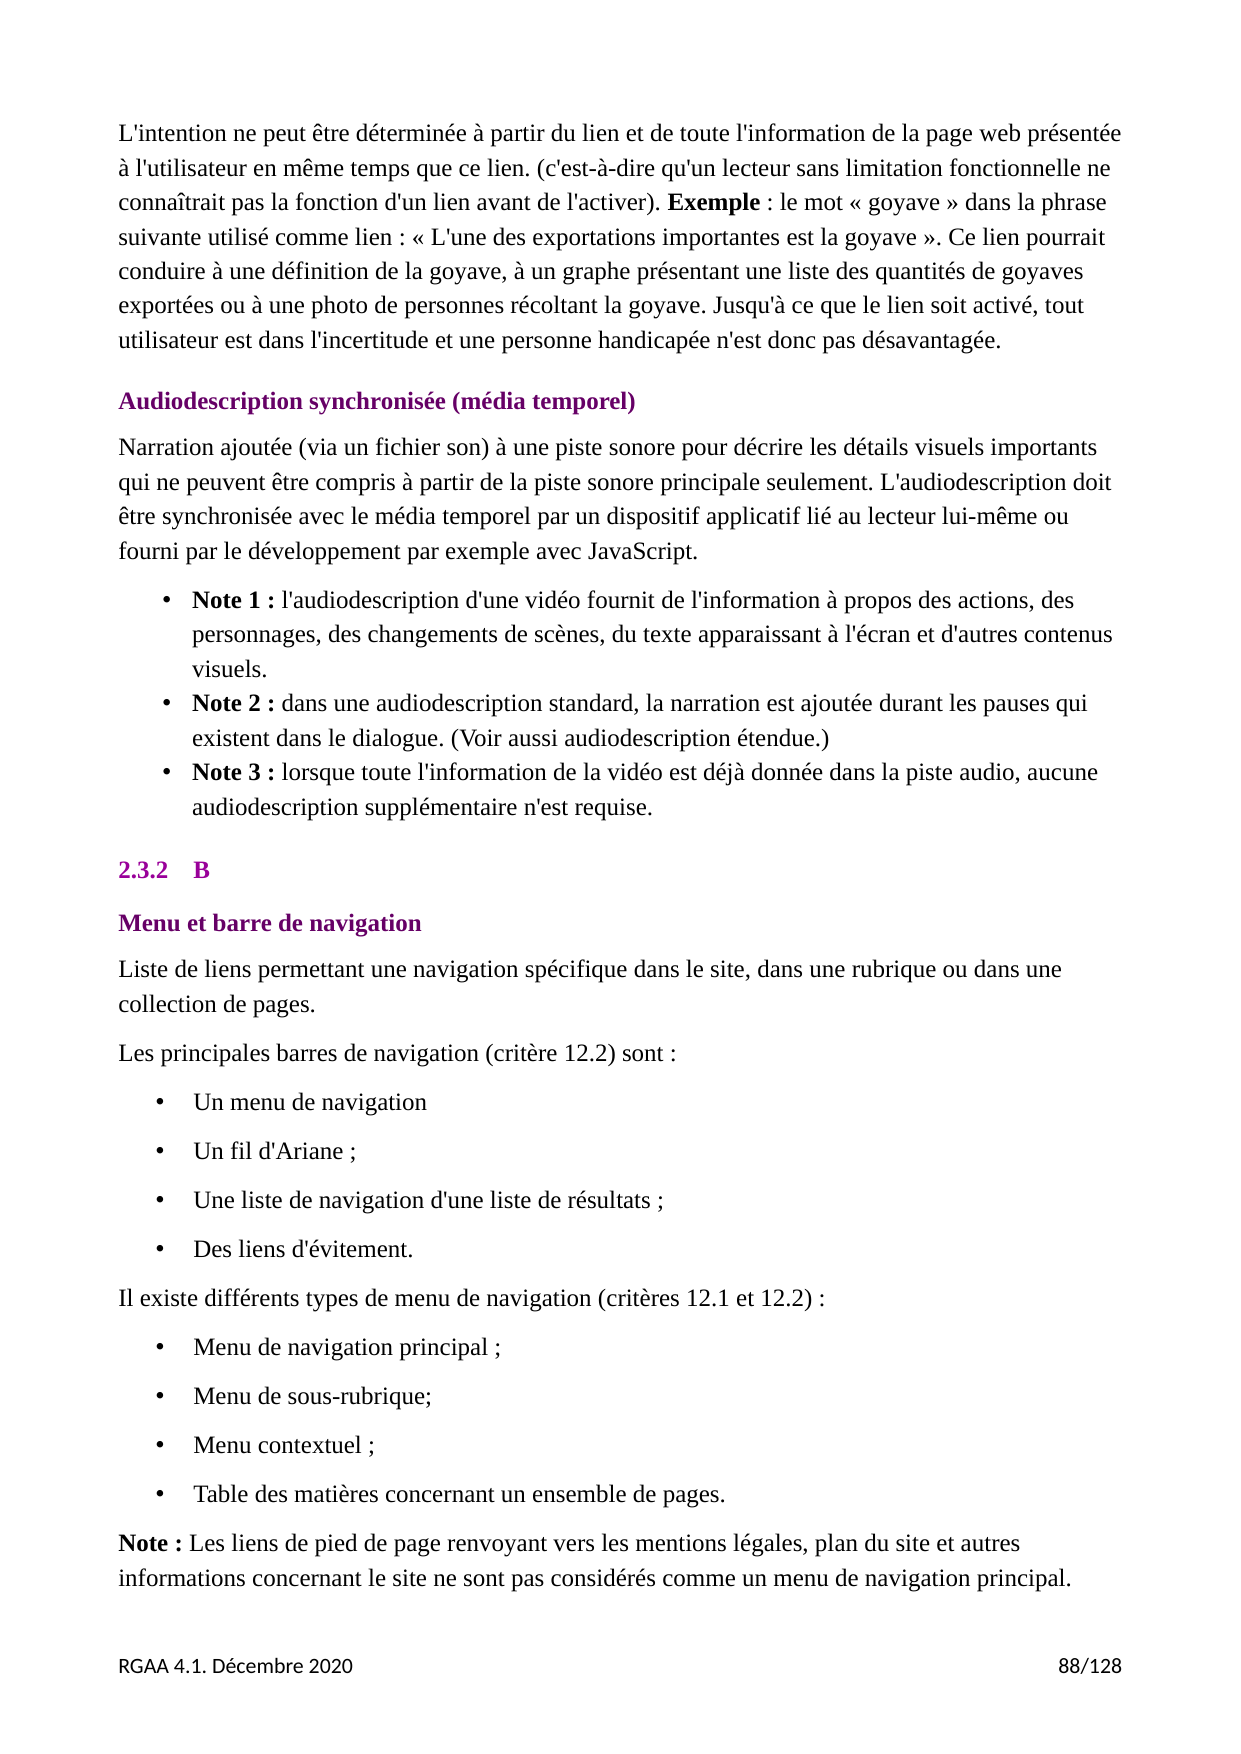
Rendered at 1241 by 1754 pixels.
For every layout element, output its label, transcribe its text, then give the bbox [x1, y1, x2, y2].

list Un menu de navigation [156, 1087, 1122, 1116]
list Table des matières concernant un ensemble de pages. [156, 1479, 1122, 1508]
subtitle Menu et barre de navigation [118, 908, 1122, 937]
list Des liens d'évitement. [156, 1234, 1122, 1263]
list Note 3 : lorsque toute l'information de la vidéo est déjà donnée dans la piste audio, aucune audiodescription supplémentaire n'est requise. [162, 757, 1122, 820]
list Menu de navigation principal ; [156, 1332, 1122, 1361]
list Un fil d'Ariane ; [156, 1136, 1122, 1165]
subtitle B [118, 856, 1122, 884]
list Menu contextuel ; [156, 1430, 1122, 1459]
list Menu de sous-rubrique; [156, 1381, 1122, 1410]
text Les principales barres de navigation (critère 12.2) sont : [118, 1038, 1122, 1067]
list Note 2 : dans une audiodescription standard, la narration est ajoutée durant les pauses qui existent dans le dialogue. (Voir aussi audiodescription étendue.) [162, 688, 1122, 751]
text Narration ajoutée (via un fichier son) à une piste sonore pour décrire les détails visuels importants qui ne peuvent être compris à partir de la piste sonore principale seulement. L'audiodescription doit être synchronisée avec le média temporel par un dispositif applicatif lié au lecteur lui-même ou fourni par le développement par exemple avec JavaScript. [118, 432, 1122, 564]
list Note 1 : l'audiodescription d'une vidéo fournit de l'information à propos des actions, des personnages, des changements de scènes, du texte apparaissant à l'écran et d'autres contenus visuels. [162, 585, 1122, 682]
text L'intention ne peut être déterminée à partir du lien et de toute l'information de la page web présentée à l'utilisateur en même temps que ce lien. (c'est-à-dire qu'un lecteur sans limitation fonctionnelle ne connaîtrait pas la fonction d'un lien avant de l'activer). Exemple : le mot « goyave » dans la phrase suivante utilisé comme lien : « L'une des exportations importantes est la goyave ». Ce lien pourrait conduire à une définition de la goyave, à un graphe présentant une liste des quantités de goyaves exportées ou à une photo de personnes récoltant la goyave. Jusqu'à ce que le lien soit activé, tout utilisateur est dans l'incertitude et une personne handicapée n'est donc pas désavantagée. [118, 118, 1122, 354]
subtitle Audiodescription synchronisée (média temporel) [118, 386, 1122, 414]
list Une liste de navigation d'une liste de résultats ; [156, 1185, 1122, 1214]
text Il existe différents types de menu de navigation (critères 12.1 et 12.2) : [118, 1283, 1122, 1312]
text Note : Les liens de pied de page renvoyant vers les mentions légales, plan du site et autres informations concernant le site ne sont pas considérés comme un menu de navigation principal. [118, 1528, 1122, 1592]
text Liste de liens permettant une navigation spécifique dans le site, dans une rubrique ou dans une collection de pages. [118, 954, 1122, 1017]
